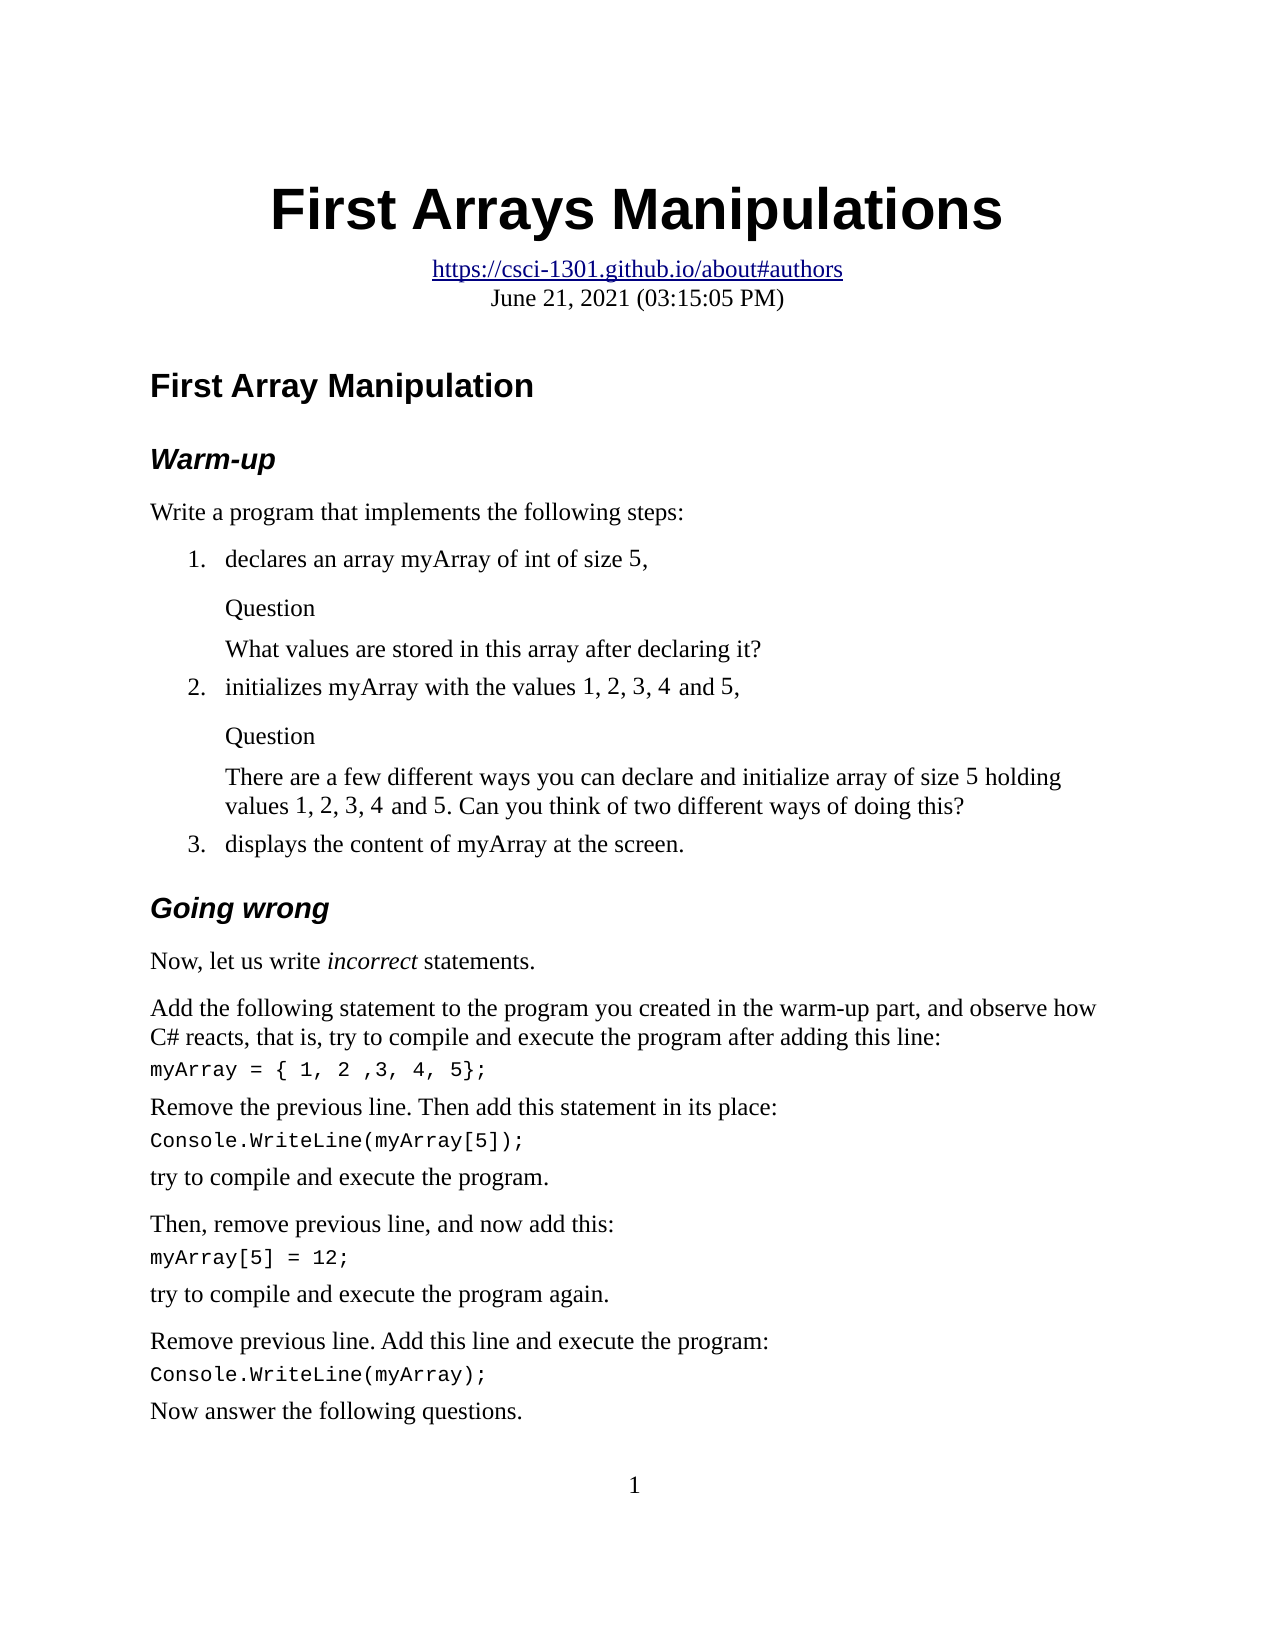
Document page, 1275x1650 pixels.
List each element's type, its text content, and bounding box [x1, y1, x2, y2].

subtitle First Array Manipulation [150, 366, 1125, 404]
text https://csci-1301.github.io/about#authors [150, 254, 1125, 283]
list displays the content of myArray at the screen. [187, 829, 1125, 857]
text Add the following statement to the program you created in the warm-up part, and observe how C# reacts, that is, try to compile and execute the program after adding this line: [150, 993, 1125, 1051]
text Remove the previous line. Then add this statement in its place: [150, 1092, 1125, 1121]
text myArray[5] = 12; [150, 1247, 1125, 1270]
text Console.WriteLine(myArray[5]); [150, 1130, 1125, 1153]
list Question [187, 593, 1125, 622]
text try to compile and execute the program. [150, 1162, 1125, 1191]
text Console.WriteLine(myArray); [150, 1364, 1125, 1387]
list What values are stored in this array after declaring it? [187, 634, 1125, 663]
text Now answer the following questions. [150, 1396, 1125, 1425]
title First Arrays Manipulations [150, 175, 1125, 242]
list initializes myArray with the values , , , and , [187, 672, 1125, 701]
subtitle Warm-up [150, 442, 1125, 476]
list declares an array myArray of int of size , [187, 544, 1125, 572]
list There are a few different ways you can declare and initialize array of size holding values , , , and . Can you think of two different ways of doing this? [187, 762, 1125, 820]
text Write a program that implements the following steps: [150, 497, 1125, 526]
text June 21, 2021 (03:15:05 PM) [150, 283, 1125, 312]
text Remove previous line. Add this line and execute the program: [150, 1326, 1125, 1355]
text try to compile and execute the program again. [150, 1279, 1125, 1308]
text myArray = { 1, 2 ,3, 4, 5}; [150, 1059, 1125, 1083]
text Then, remove previous line, and now add this: [150, 1209, 1125, 1238]
list Question [187, 721, 1125, 750]
subtitle Going wrong [150, 891, 1125, 925]
text Now, let us write incorrect statements. [150, 946, 1125, 975]
